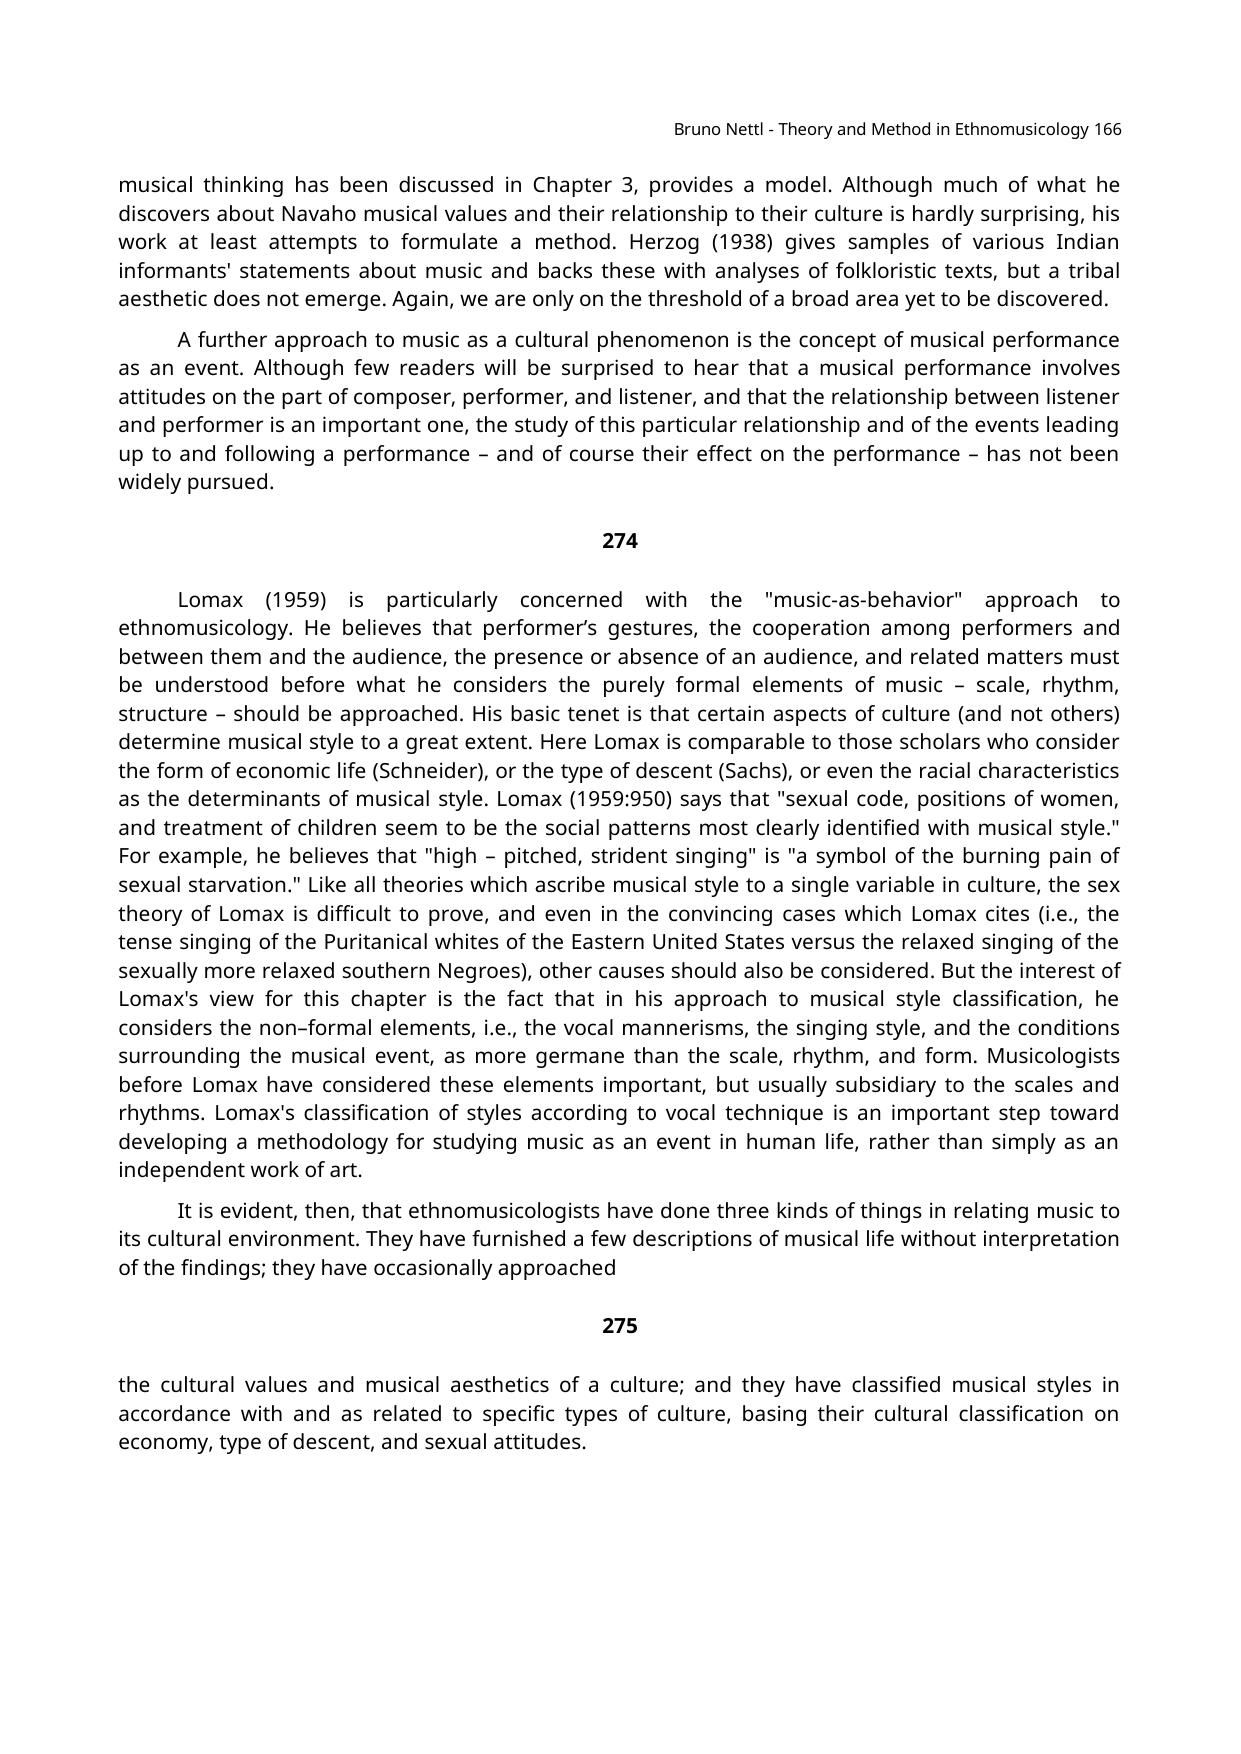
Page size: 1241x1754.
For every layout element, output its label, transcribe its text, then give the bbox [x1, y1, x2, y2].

text It is evident, then, that ethnomusicologists have done three kinds of things in relating music to its cultural environment. They have furnished a few descriptions of musical life without interpretation of the findings; they have occasionally approached [118, 1196, 1122, 1281]
text A further approach to music as a cultural phenomenon is the concept of musical performance as an event. Although few readers will be surprised to hear that a musical performance involves attitudes on the part of composer, performer, and listener, and that the relationship between listener and performer is an important one, the study of this particular relationship and of the events leading up to and following a performance – and of course their effect on the performance – has not been widely pursued. [118, 324, 1122, 496]
text Lomax (1959) is particularly concerned with the "music-as-behavior" approach to ethnomusicology. He believes that performer’s gestures, the cooperation among performers and between them and the audience, the presence or absence of an audience, and related matters must be understood before what he considers the purely formal elements of music – scale, rhythm, structure – should be approached. His basic tenet is that certain aspects of culture (and not others) determine musical style to a great extent. Here Lomax is comparable to those scholars who consider the form of economic life (Schneider), or the type of descent (Sachs), or even the racial characteristics as the determinants of musical style. Lomax (1959:950) says that "sexual code, positions of women, and treatment of children seem to be the social patterns most clearly identified with musical style." For example, he believes that "high – pitched, strident singing" is "a symbol of the burning pain of sexual starvation." Like all theories which ascribe musical style to a single variable in culture, the sex theory of Lomax is difficult to prove, and even in the convincing cases which Lomax cites (i.e., the tense singing of the Puritanical whites of the Eastern United States versus the relaxed singing of the sexually more relaxed southern Negroes), other causes should also be considered. But the interest of Lomax's view for this chapter is the fact that in his approach to musical style classification, he considers the non–formal elements, i.e., the vocal mannerisms, the singing style, and the conditions surrounding the musical event, as more germane than the scale, rhythm, and form. Musicologists before Lomax have considered these elements important, but usually subsidiary to the scales and rhythms. Lomax's classification of styles according to vocal technique is an important step toward developing a methodology for studying music as an event in human life, rather than simply as an independent work of art. [118, 584, 1122, 1184]
text 275 [118, 1311, 1122, 1340]
text 274 [118, 526, 1122, 554]
text musical thinking has been discussed in Chapter 3, provides a model. Although much of what he discovers about Navaho musical values and their relationship to their culture is hardly surprising, his work at least attempts to formulate a method. Herzog (1938) gives samples of various Indian informants' statements about music and backs these with analyses of folkloristic texts, but a tribal aesthetic does not emerge. Again, we are only on the threshold of a broad area yet to be discovered. [118, 170, 1122, 313]
text the cultural values and musical aesthetics of a culture; and they have classified musical styles in accordance with and as related to specific types of culture, basing their cultural classification on economy, type of descent, and sexual attitudes. [118, 1370, 1122, 1456]
